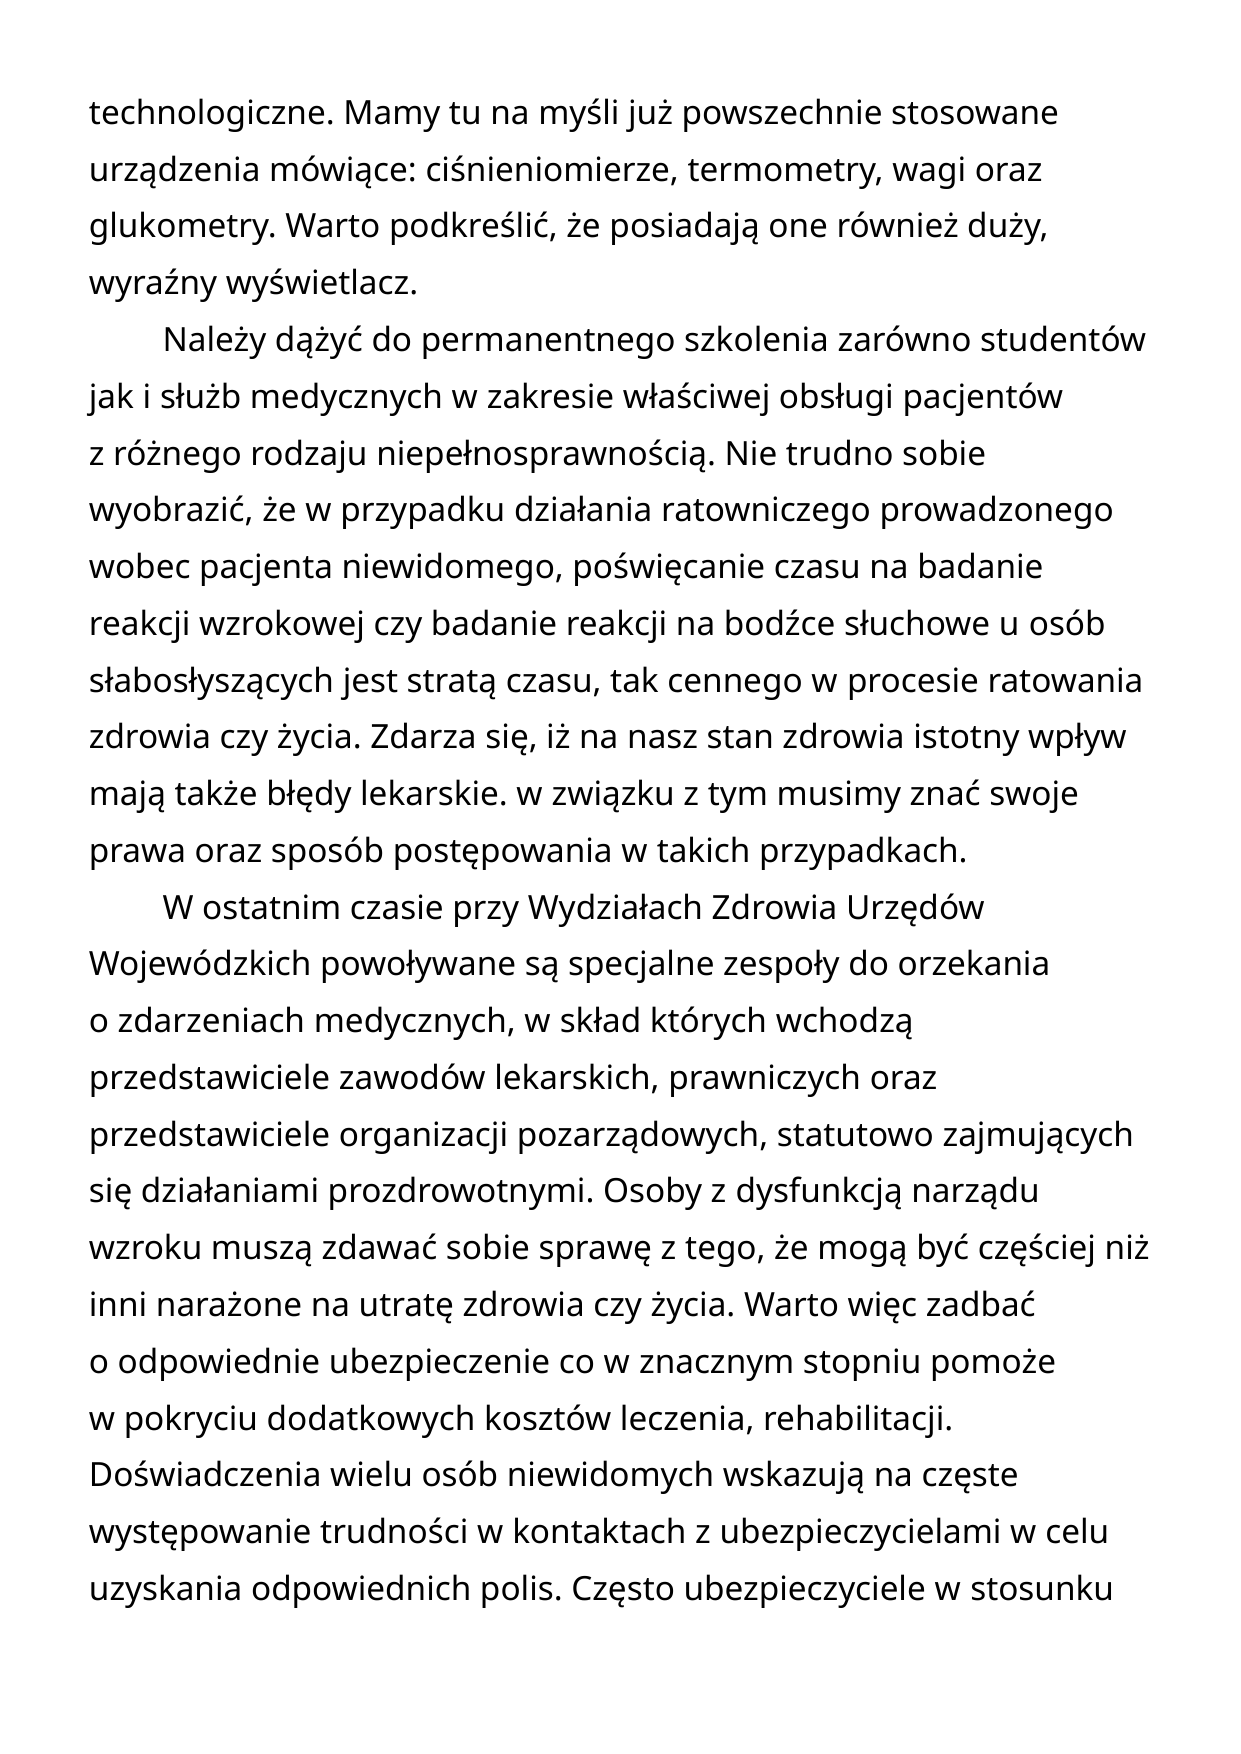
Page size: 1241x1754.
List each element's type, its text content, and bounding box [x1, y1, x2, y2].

text W ostatnim czasie przy Wydziałach Zdrowia Urzędów Wojewódzkich powoływane są specjalne zespoły do orzekania o zdarzeniach medycznych, w skład których wchodzą przedstawiciele zawodów lekarskich, prawniczych oraz przedstawiciele organizacji pozarządowych, statutowo zajmujących się działaniami prozdrowotnymi. Osoby z dysfunkcją narządu wzroku muszą zdawać sobie sprawę z tego, że mogą być częściej niż inni narażone na utratę zdrowia czy życia. Warto więc zadbać o odpowiednie ubezpieczenie co w znacznym stopniu pomoże w pokryciu dodatkowych kosztów leczenia, rehabilitacji. Doświadczenia wielu osób niewidomych wskazują na częste występowanie trudności w kontaktach z ubezpieczycielami w celu uzyskania odpowiednich polis. Często ubezpieczyciele w stosunku [89, 883, 1152, 1610]
text technologiczne. Mamy tu na myśli już powszechnie stosowane urządzenia mówiące: ciśnieniomierze, termometry, wagi oraz glukometry. Warto podkreślić, że posiadają one również duży, wyraźny wyświetlacz. [89, 89, 1152, 304]
text Należy dążyć do permanentnego szkolenia zarówno studentów jak i służb medycznych w zakresie właściwej obsługi pacjentów z różnego rodzaju niepełnosprawnością. Nie trudno sobie wyobrazić, że w przypadku działania ratowniczego prowadzonego wobec pacjenta niewidomego, poświęcanie czasu na badanie reakcji wzrokowej czy badanie reakcji na bodźce słuchowe u osób słabosłyszących jest stratą czasu, tak cennego w procesie ratowania zdrowia czy życia. Zdarza się, iż na nasz stan zdrowia istotny wpływ mają także błędy lekarskie. w związku z tym musimy znać swoje prawa oraz sposób postępowania w takich przypadkach. [89, 316, 1152, 872]
